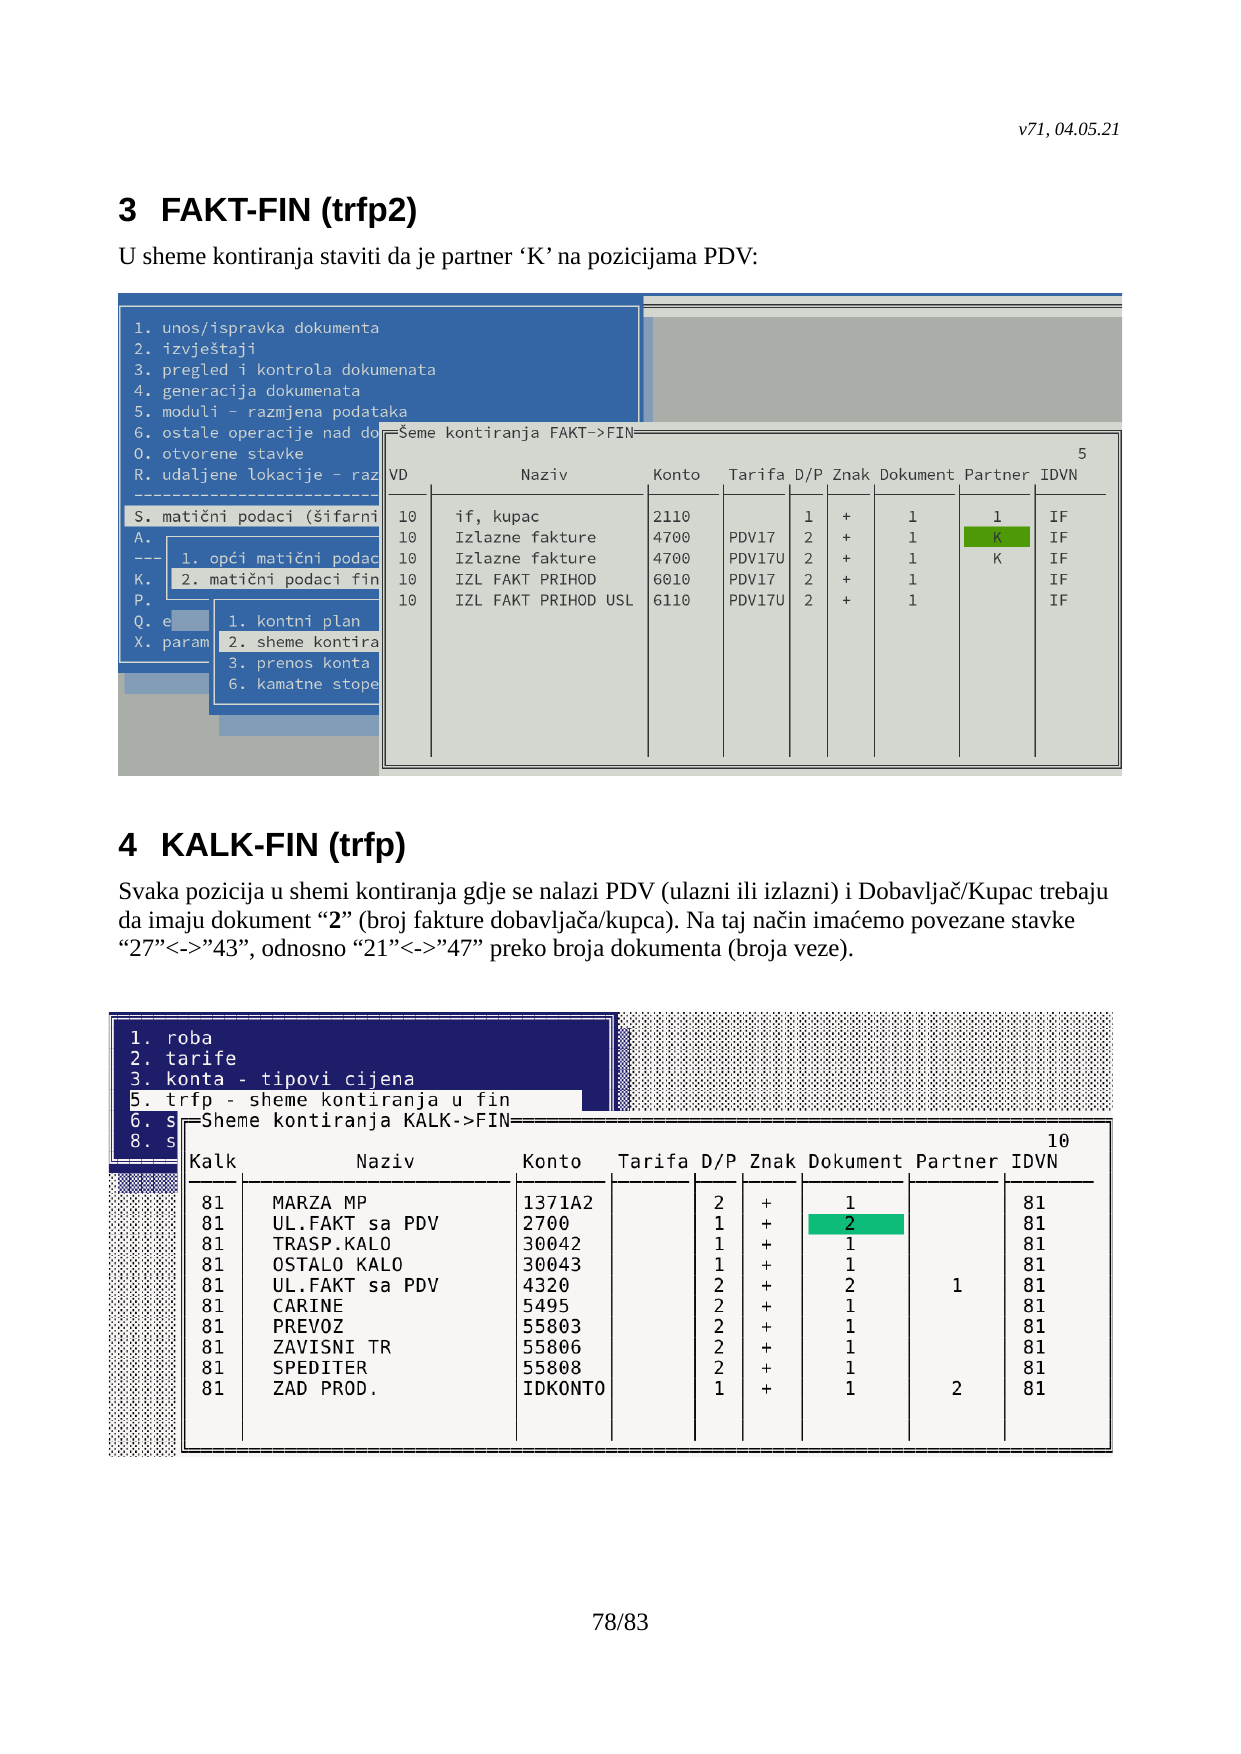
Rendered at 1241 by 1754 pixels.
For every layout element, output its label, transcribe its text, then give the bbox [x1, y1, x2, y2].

picture [118, 293, 1123, 776]
picture [108, 1012, 1113, 1457]
text U sheme kontiranja staviti da je partner ‘K’ na pozicijama PDV: [118, 241, 1122, 270]
subtitle FAKT-FIN (trfp2) [118, 190, 1122, 229]
subtitle KALK-FIN (trfp) [118, 825, 1122, 863]
text Svaka pozicija u shemi kontiranja gdje se nalazi PDV (ulazni ili izlazni) i Dobavljač/Kupac trebaju da imaju dokument “2” (broj fakture dobavljača/kupca). Na taj način imaćemo povezane stavke “27”<->”43”, odnosno “21”<->”47” preko broja dokumenta (broja veze). [118, 876, 1122, 962]
